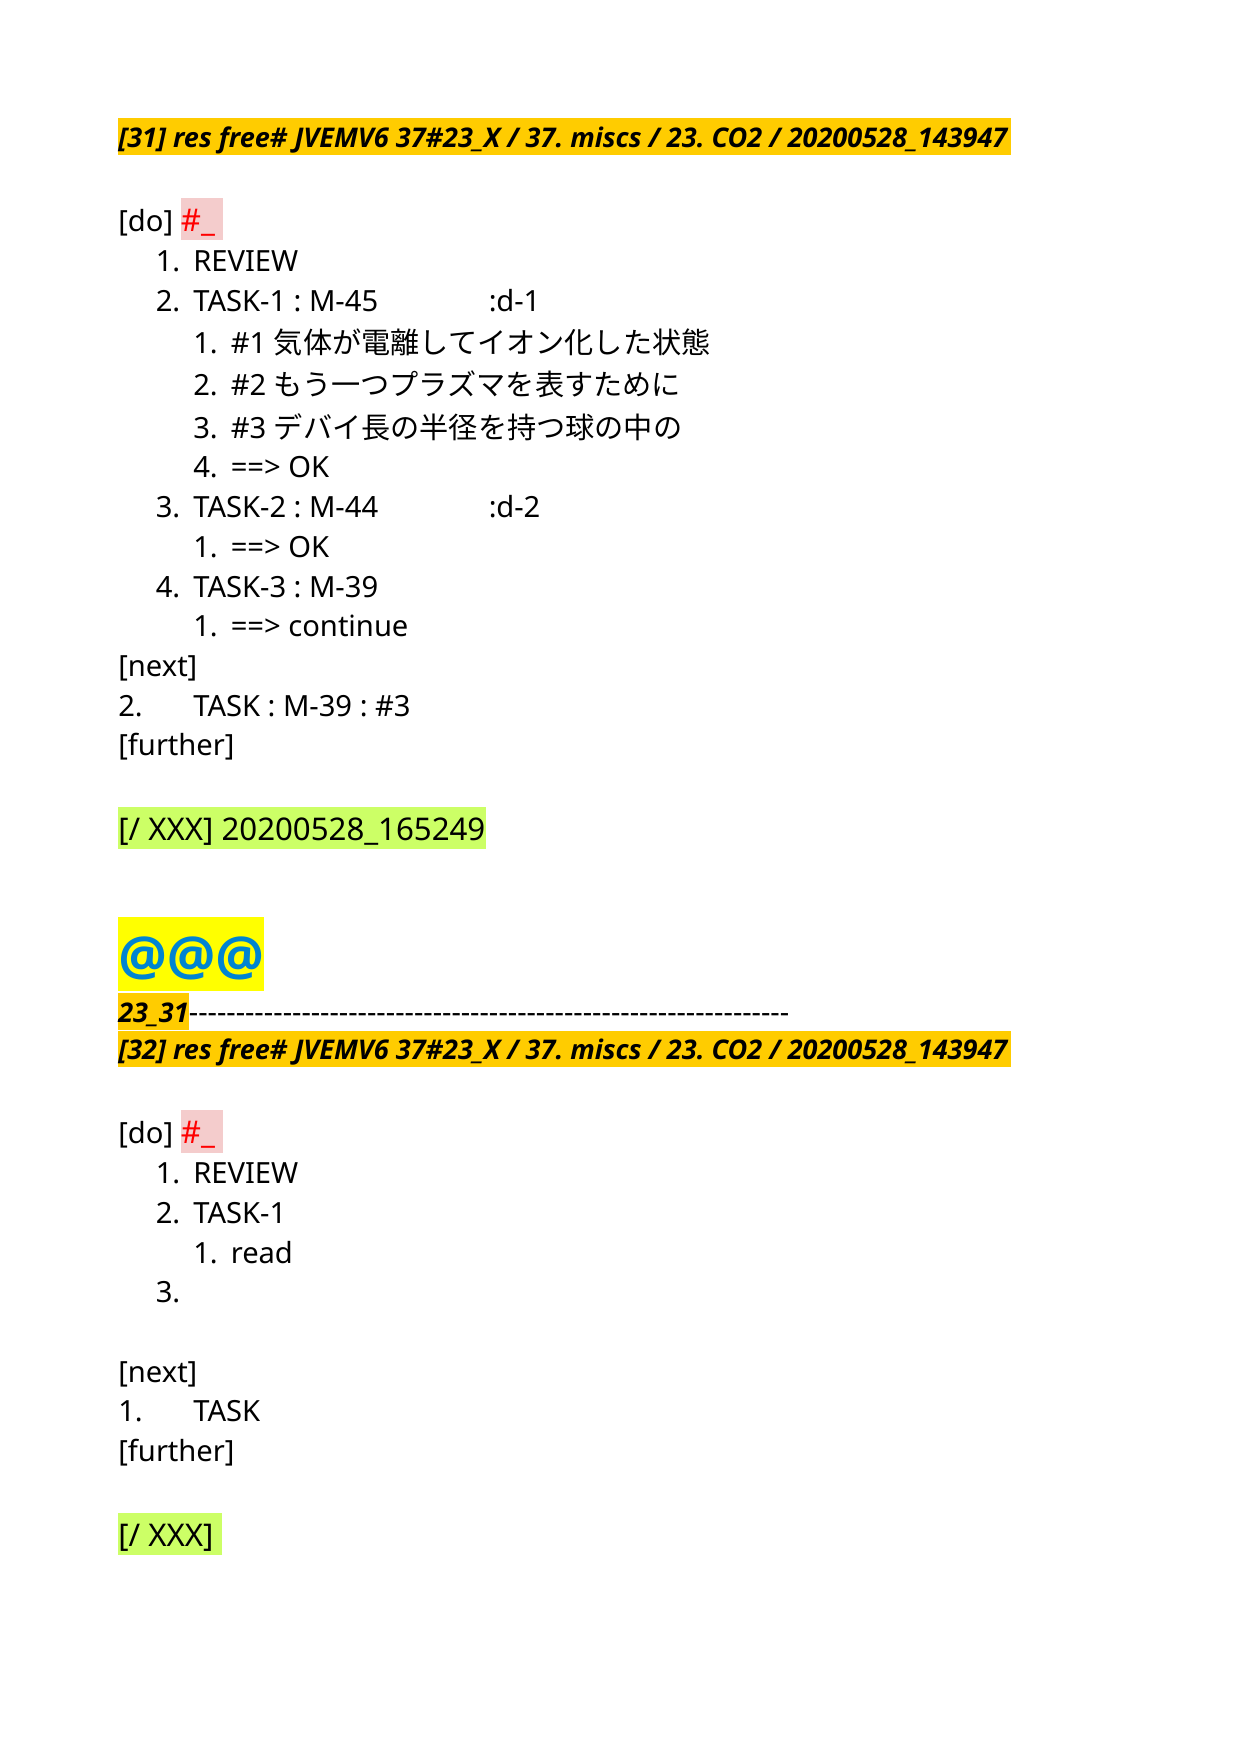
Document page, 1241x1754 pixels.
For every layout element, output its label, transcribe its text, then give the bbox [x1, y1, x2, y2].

text [/ XXX] [118, 1470, 1122, 1555]
list ==> continue [193, 606, 1122, 645]
text [next] [118, 1351, 1122, 1391]
text [32] res free# JVEMV6 37#23_X / 37. miscs / 23. CO2 / 20200528_143947 [118, 1031, 1122, 1067]
list TASK-3 : M-39 [156, 566, 1122, 606]
list ==> OK [193, 526, 1122, 566]
list TASK-1 : M-45 :d-1 [156, 280, 1122, 319]
text [next] [118, 645, 1122, 685]
text @@@ [118, 917, 1122, 991]
text [31] res free# JVEMV6 37#23_X / 37. miscs / 23. CO2 / 20200528_143947 [118, 118, 1122, 155]
list ==> OK [193, 447, 1122, 486]
text [/ XXX] 20200528_165249 [118, 764, 1122, 849]
list TASK [118, 1391, 1122, 1430]
list REVIEW [156, 1153, 1122, 1192]
list TASK-2 : M-44 :d-2 [156, 486, 1122, 526]
list TASK-1 [156, 1192, 1122, 1232]
list TASK : M-39 : #3 [118, 685, 1122, 724]
text 23_31---------------------------------------------------------------- [118, 991, 1122, 1031]
list #1 気体が電離してイオン化した状態 [193, 319, 1122, 362]
list #2 もう一つプラズマを表すために [193, 362, 1122, 404]
text [further] [118, 1430, 1122, 1470]
list read [193, 1232, 1122, 1272]
text [further] [118, 724, 1122, 764]
text [do] #_ [118, 1110, 1122, 1153]
text [do] #_ [118, 198, 1122, 240]
list #3 デバイ長の半径を持つ球の中の [193, 404, 1122, 447]
list REVIEW [156, 240, 1122, 280]
